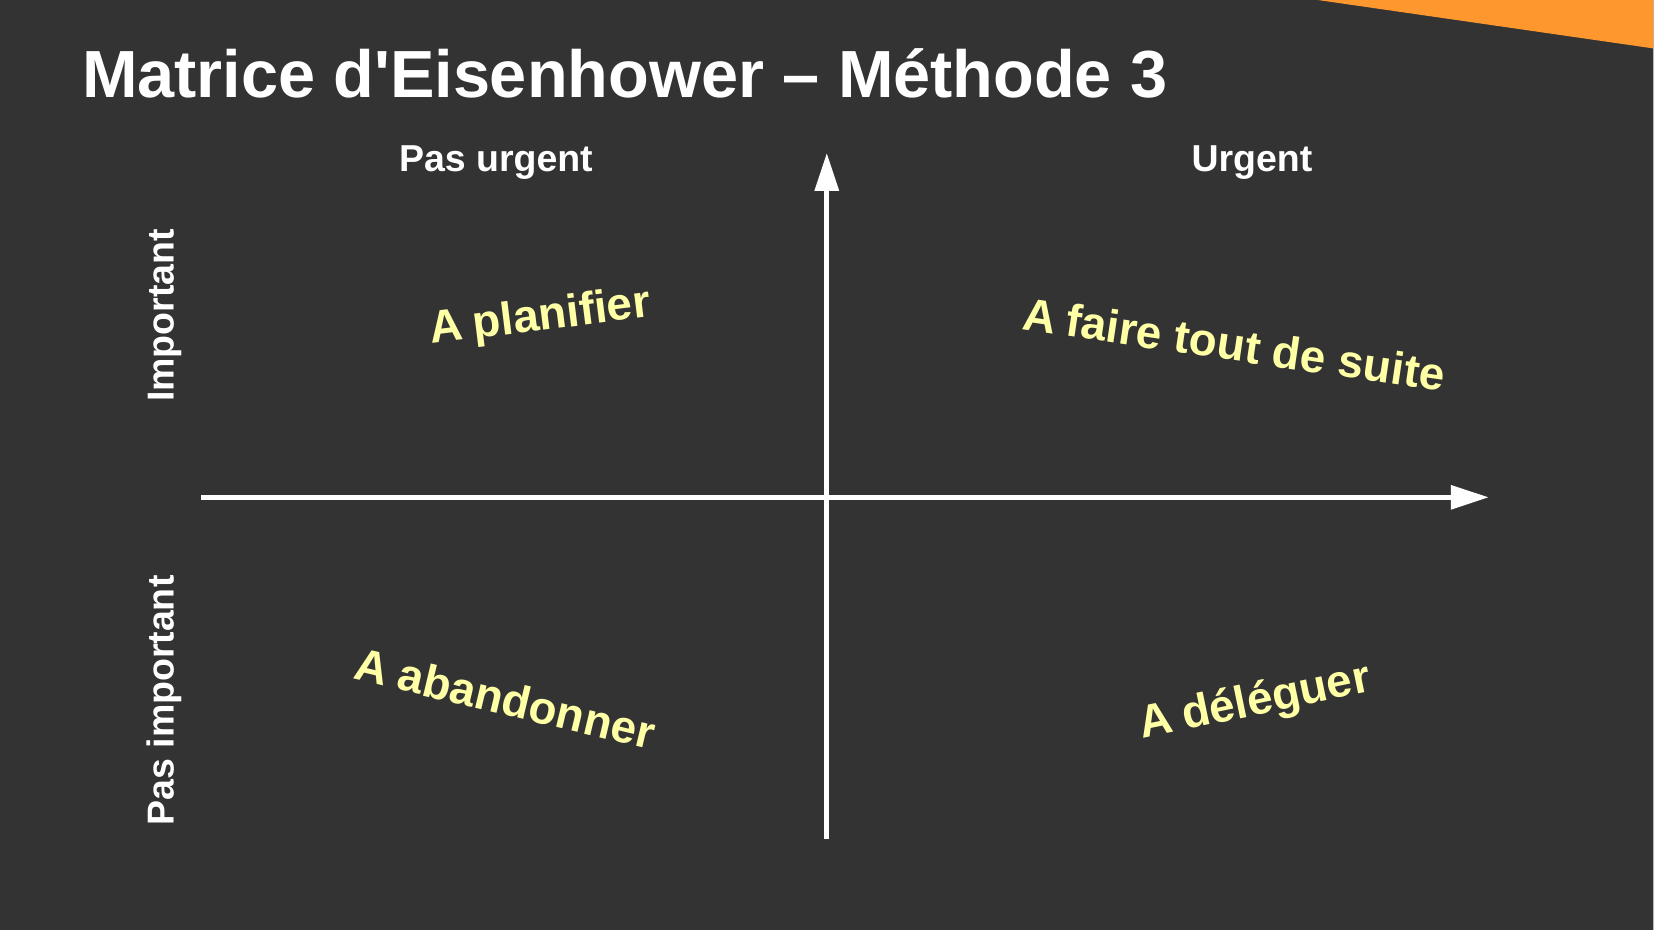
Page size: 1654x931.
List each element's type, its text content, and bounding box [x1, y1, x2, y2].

text_box [1317, 0, 1654, 49]
text_box Pas urgent [283, 129, 709, 187]
title Matrice d'Eisenhower – Méthode 3 [82, 37, 1571, 122]
text_box A planifier [307, 253, 773, 376]
text_box Urgent [1039, 129, 1465, 187]
text_box A déléguer [1076, 631, 1433, 768]
text_box Important [132, 170, 189, 461]
text_box Pas important [132, 555, 189, 846]
text_box A abandonner [327, 626, 684, 773]
text_box A faire tout de suite [1001, 278, 1467, 412]
